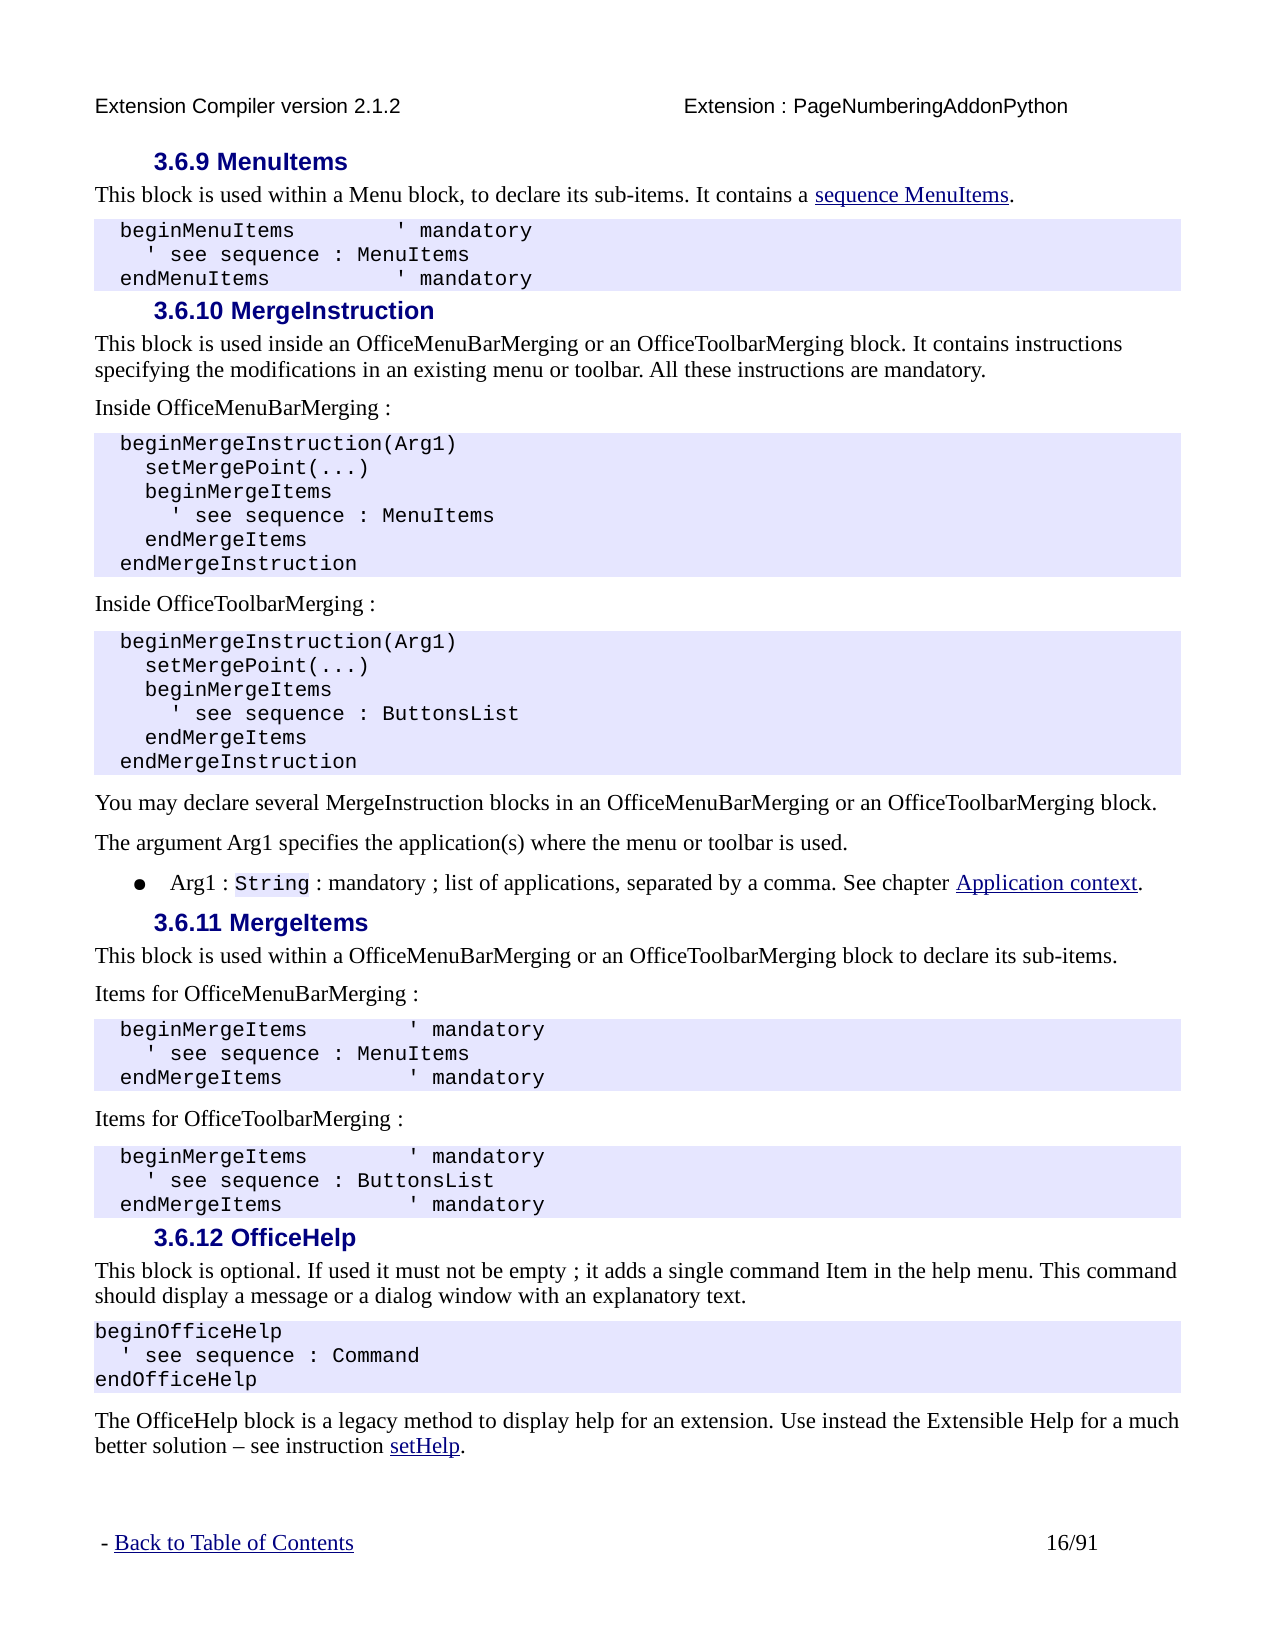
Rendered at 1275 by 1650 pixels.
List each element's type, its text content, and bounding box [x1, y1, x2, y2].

text beginMergeItems ' mandatory [94, 1019, 1181, 1043]
subtitle OfficeHelp [153, 1224, 1181, 1252]
subtitle MenuItems [153, 147, 1181, 176]
text Items for OfficeMenuBarMerging : [94, 981, 1181, 1007]
text beginMergeInstruction(Arg1) [94, 631, 1181, 655]
text setMergePoint(...) [94, 457, 1181, 481]
text This block is optional. If used it must not be empty ; it adds a single command Item in the help menu. This command should display a message or a dialog window with an explanatory text. [94, 1258, 1181, 1309]
text beginMergeItems [94, 481, 1181, 505]
text beginOfficeHelp [94, 1321, 1181, 1345]
text This block is used within a Menu block, to declare its sub-items. It contains a sequence MenuItems. [94, 181, 1181, 207]
text beginMenuItems ' mandatory [94, 219, 1181, 243]
list Arg1 : String : mandatory ; list of applications, separated by a comma. See chapter Application context. [132, 870, 1181, 897]
text endMergeInstruction [94, 553, 1181, 577]
text ' see sequence : MenuItems [94, 505, 1181, 529]
text beginMergeItems ' mandatory [94, 1146, 1181, 1170]
text Inside OfficeMenuBarMerging : [94, 395, 1181, 420]
text This block is used inside an OfficeMenuBarMerging or an OfficeToolbarMerging block. It contains instructions specifying the modifications in an existing menu or toolbar. All these instructions are mandatory. [94, 331, 1181, 382]
text You may declare several MergeInstruction blocks in an OfficeMenuBarMerging or an OfficeToolbarMerging block. [94, 789, 1181, 815]
text beginMergeItems [94, 679, 1181, 703]
text endMergeItems [94, 529, 1181, 553]
text ' see sequence : MenuItems [94, 243, 1181, 267]
text endMergeItems ' mandatory [94, 1194, 1181, 1218]
text ' see sequence : Command [94, 1345, 1181, 1369]
text ' see sequence : ButtonsList [94, 703, 1181, 727]
text endOfficeHelp [94, 1369, 1181, 1393]
text Inside OfficeToolbarMerging : [94, 591, 1181, 617]
text The argument Arg1 specifies the application(s) where the menu or toolbar is used. [94, 830, 1181, 855]
text endMergeItems [94, 727, 1181, 751]
text ' see sequence : ButtonsList [94, 1170, 1181, 1194]
text endMergeItems ' mandatory [94, 1067, 1181, 1091]
text The OfficeHelp block is a legacy method to display help for an extension. Use instead the Extensible Help for a much better solution – see instruction setHelp. [94, 1408, 1181, 1459]
text endMergeInstruction [94, 751, 1181, 775]
subtitle MergeInstruction [153, 297, 1181, 325]
text Items for OfficeToolbarMerging : [94, 1106, 1181, 1131]
text beginMergeInstruction(Arg1) [94, 433, 1181, 457]
text setMergePoint(...) [94, 655, 1181, 679]
subtitle MergeItems [153, 909, 1181, 937]
text This block is used within a OfficeMenuBarMerging or an OfficeToolbarMerging block to declare its sub-items. [94, 943, 1181, 969]
text endMenuItems ' mandatory [94, 267, 1181, 291]
text ' see sequence : MenuItems [94, 1043, 1181, 1067]
